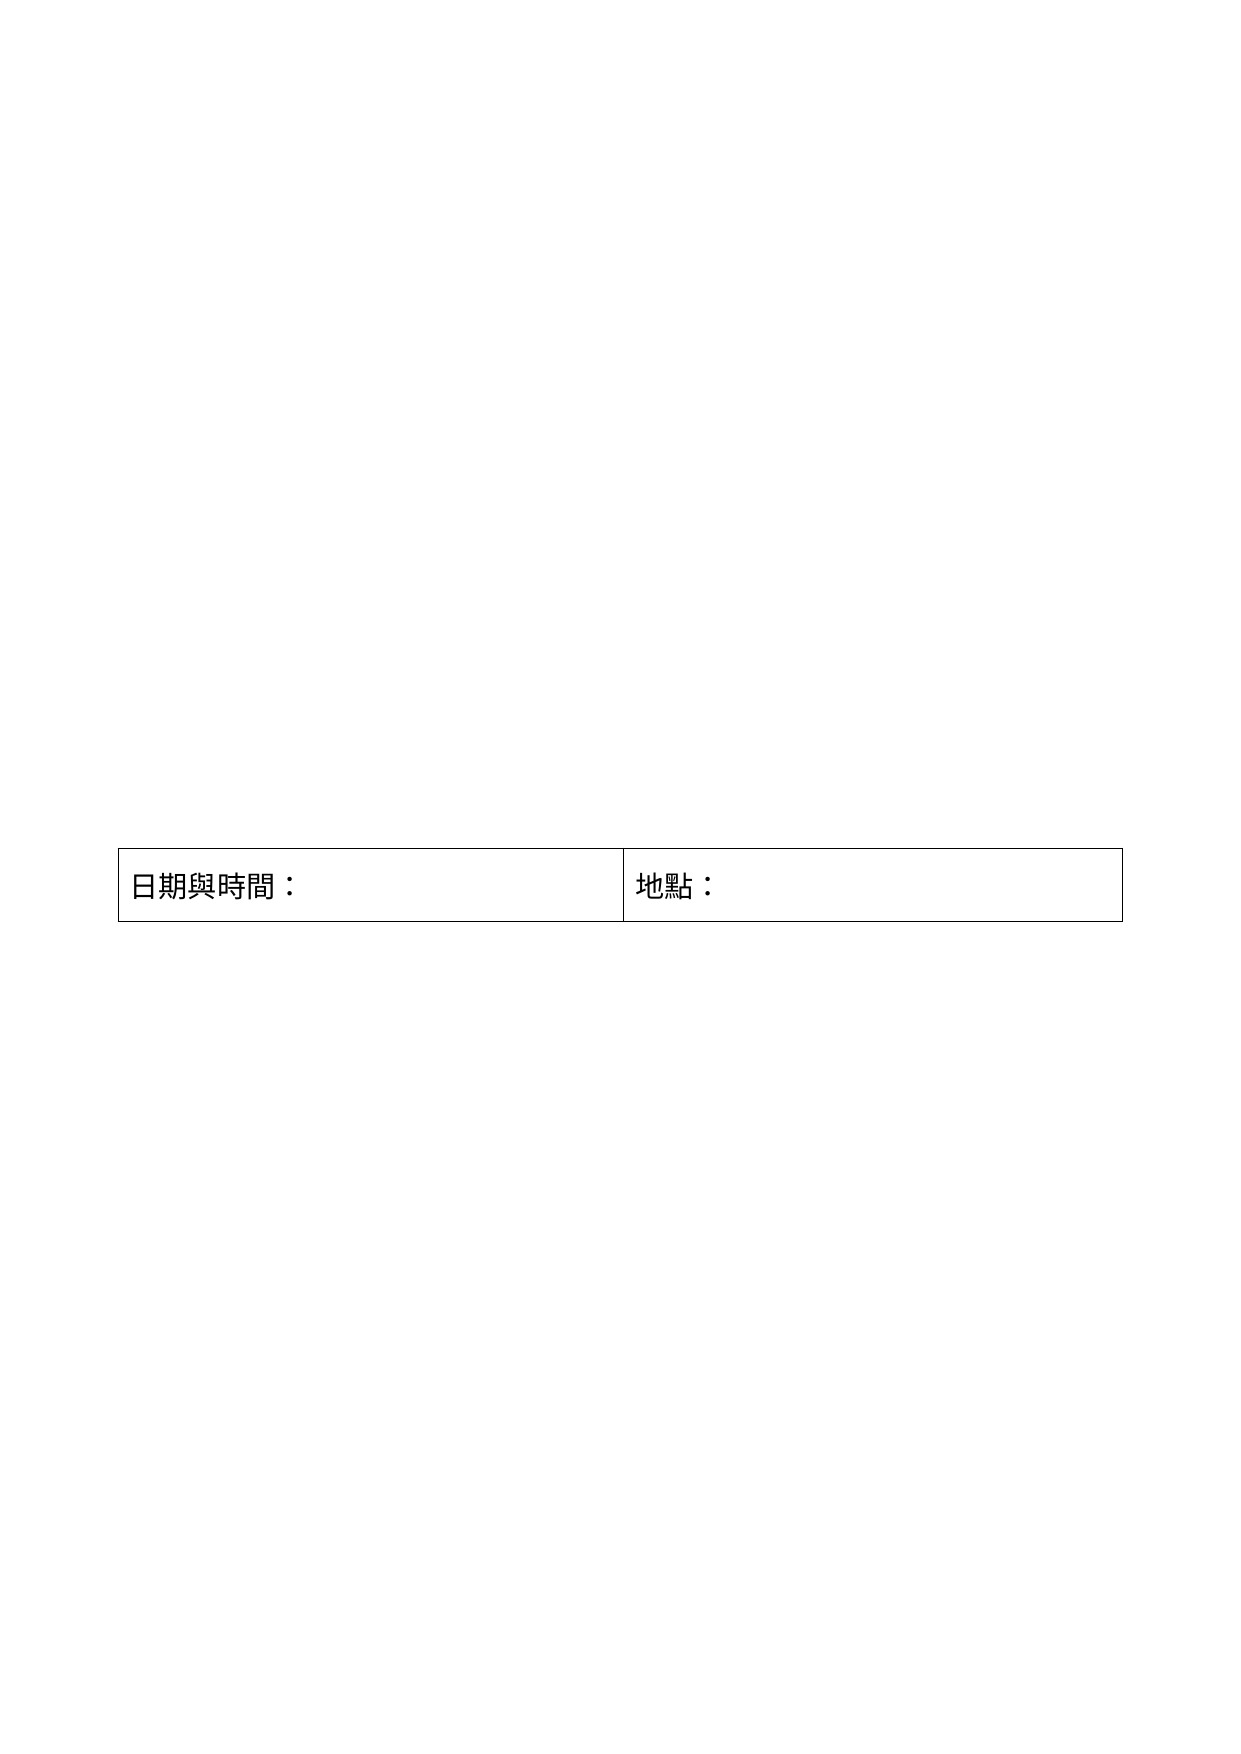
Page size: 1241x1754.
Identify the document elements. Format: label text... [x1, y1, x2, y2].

table_cell 日期與時間： [119, 849, 623, 921]
table_cell 地點： [624, 849, 1122, 921]
